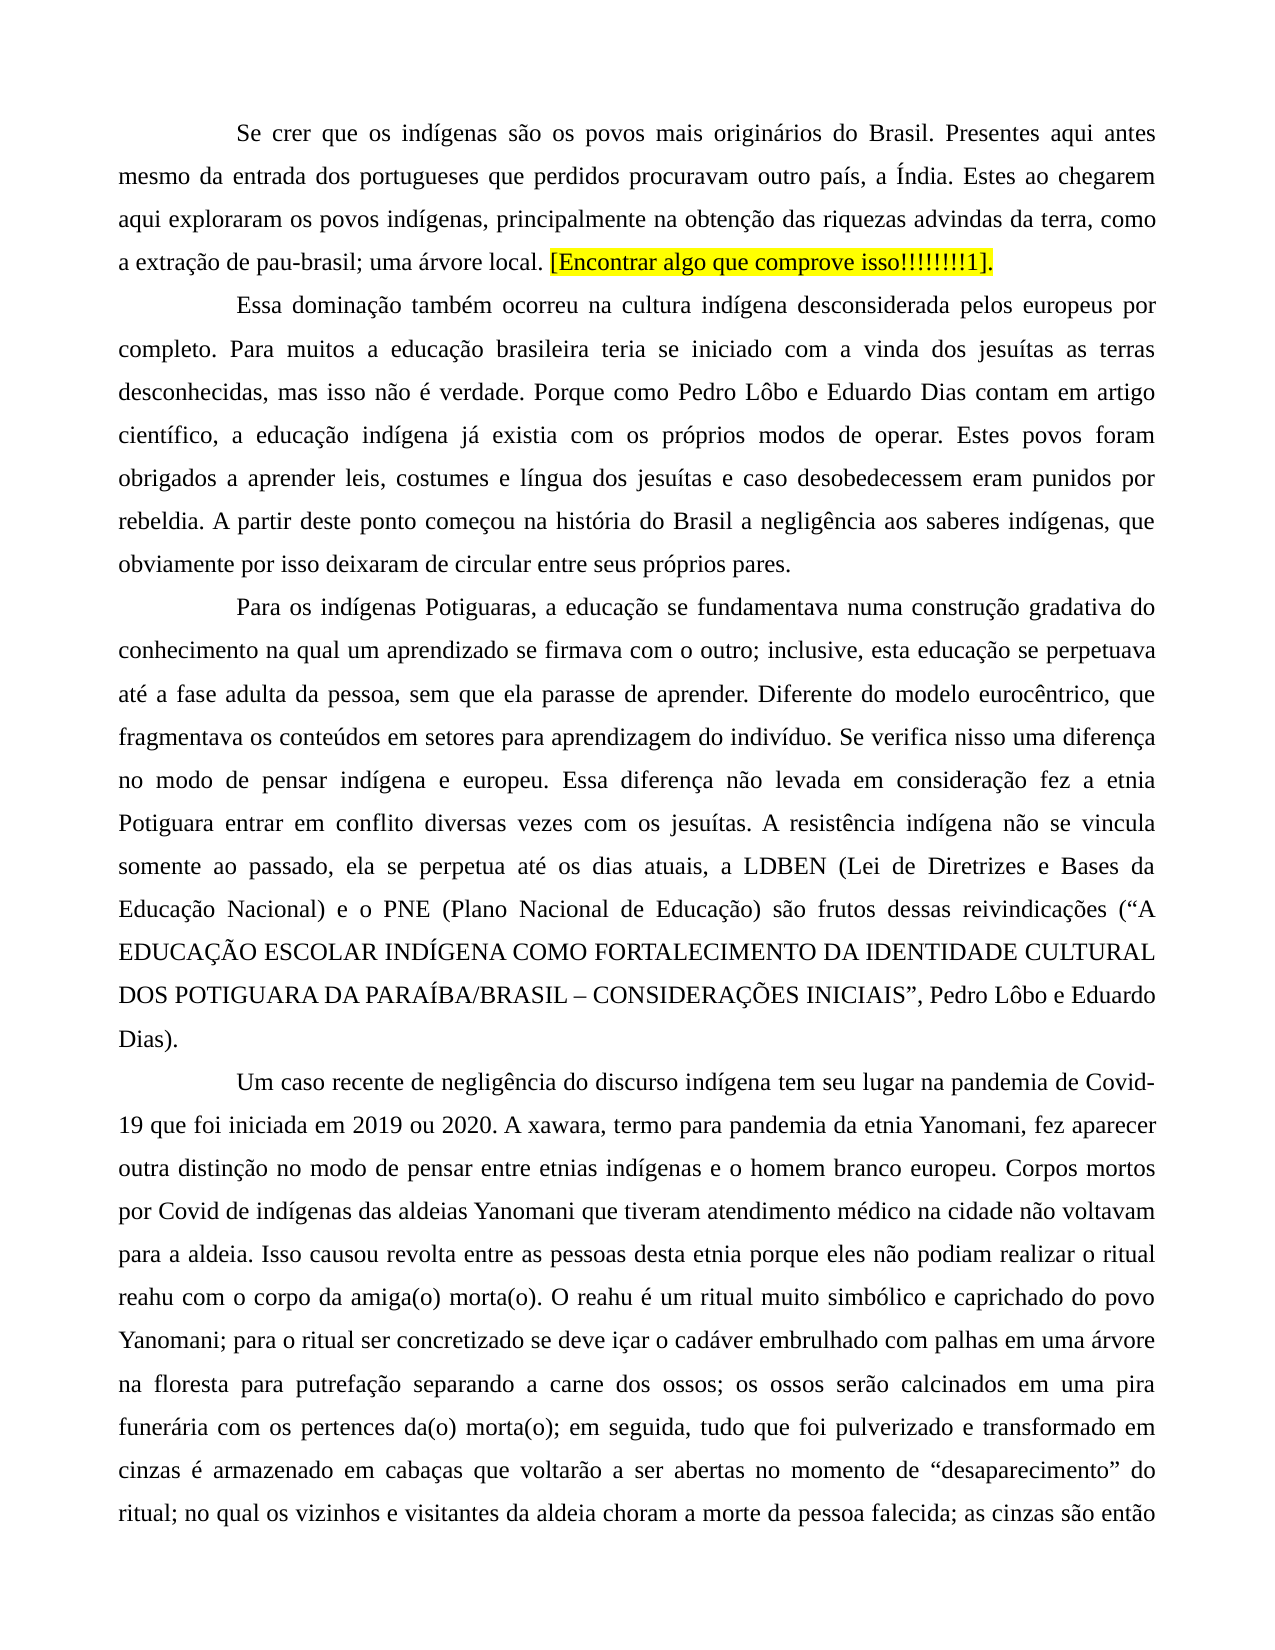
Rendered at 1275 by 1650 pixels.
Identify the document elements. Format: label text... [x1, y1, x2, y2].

text Se crer que os indígenas são os povos mais originários do Brasil. Presentes aqui antes mesmo da entrada dos portugueses que perdidos procuravam outro país, a Índia. Estes ao chegarem aqui exploraram os povos indígenas, principalmente na obtenção das riquezas advindas da terra, como a extração de pau-brasil; uma árvore local. [Encontrar algo que comprove isso!!!!!!!!1]. [118, 118, 1157, 276]
text Para os indígenas Potiguaras, a educação se fundamentava numa construção gradativa do conhecimento na qual um aprendizado se firmava com o outro; inclusive, esta educação se perpetuava até a fase adulta da pessoa, sem que ela parasse de aprender. Diferente do modelo eurocêntrico, que fragmentava os conteúdos em setores para aprendizagem do indivíduo. Se verifica nisso uma diferença no modo de pensar indígena e europeu. Essa diferença não levada em consideração fez a etnia Potiguara entrar em conflito diversas vezes com os jesuítas. A resistência indígena não se vincula somente ao passado, ela se perpetua até os dias atuais, a LDBEN (Lei de Diretrizes e Bases da Educação Nacional) e o PNE (Plano Nacional de Educação) são frutos dessas reivindicações (“A EDUCAÇÃO ESCOLAR INDÍGENA COMO FORTALECIMENTO DA IDENTIDADE CULTURAL DOS POTIGUARA DA PARAÍBA/BRASIL – CONSIDERAÇÕES INICIAIS”, Pedro Lôbo e Eduardo Dias). [118, 592, 1157, 1052]
text Um caso recente de negligência do discurso indígena tem seu lugar na pandemia de Covid-19 que foi iniciada em 2019 ou 2020. A xawara, termo para pandemia da etnia Yanomani, fez aparecer outra distinção no modo de pensar entre etnias indígenas e o homem branco europeu. Corpos mortos por Covid de indígenas das aldeias Yanomani que tiveram atendimento médico na cidade não voltavam para a aldeia. Isso causou revolta entre as pessoas desta etnia porque eles não podiam realizar o ritual reahu com o corpo da amiga(o) morta(o). O reahu é um ritual muito simbólico e caprichado do povo Yanomani; para o ritual ser concretizado se deve içar o cadáver embrulhado com palhas em uma árvore na floresta para putrefação separando a carne dos ossos; os ossos serão calcinados em uma pira funerária com os pertences da(o) morta(o); em seguida, tudo que foi pulverizado e transformado em cinzas é armazenado em cabaças que voltarão a ser abertas no momento de “desaparecimento” do ritual; no qual os vizinhos e visitantes da aldeia choram a morte da pessoa falecida; as cinzas são então [118, 1067, 1157, 1527]
text Essa dominação também ocorreu na cultura indígena desconsiderada pelos europeus por completo. Para muitos a educação brasileira teria se iniciado com a vinda dos jesuítas as terras desconhecidas, mas isso não é verdade. Porque como Pedro Lôbo e Eduardo Dias contam em artigo científico, a educação indígena já existia com os próprios modos de operar. Estes povos foram obrigados a aprender leis, costumes e língua dos jesuítas e caso desobedecessem eram punidos por rebeldia. A partir deste ponto começou na história do Brasil a negligência aos saberes indígenas, que obviamente por isso deixaram de circular entre seus próprios pares. [118, 291, 1157, 578]
